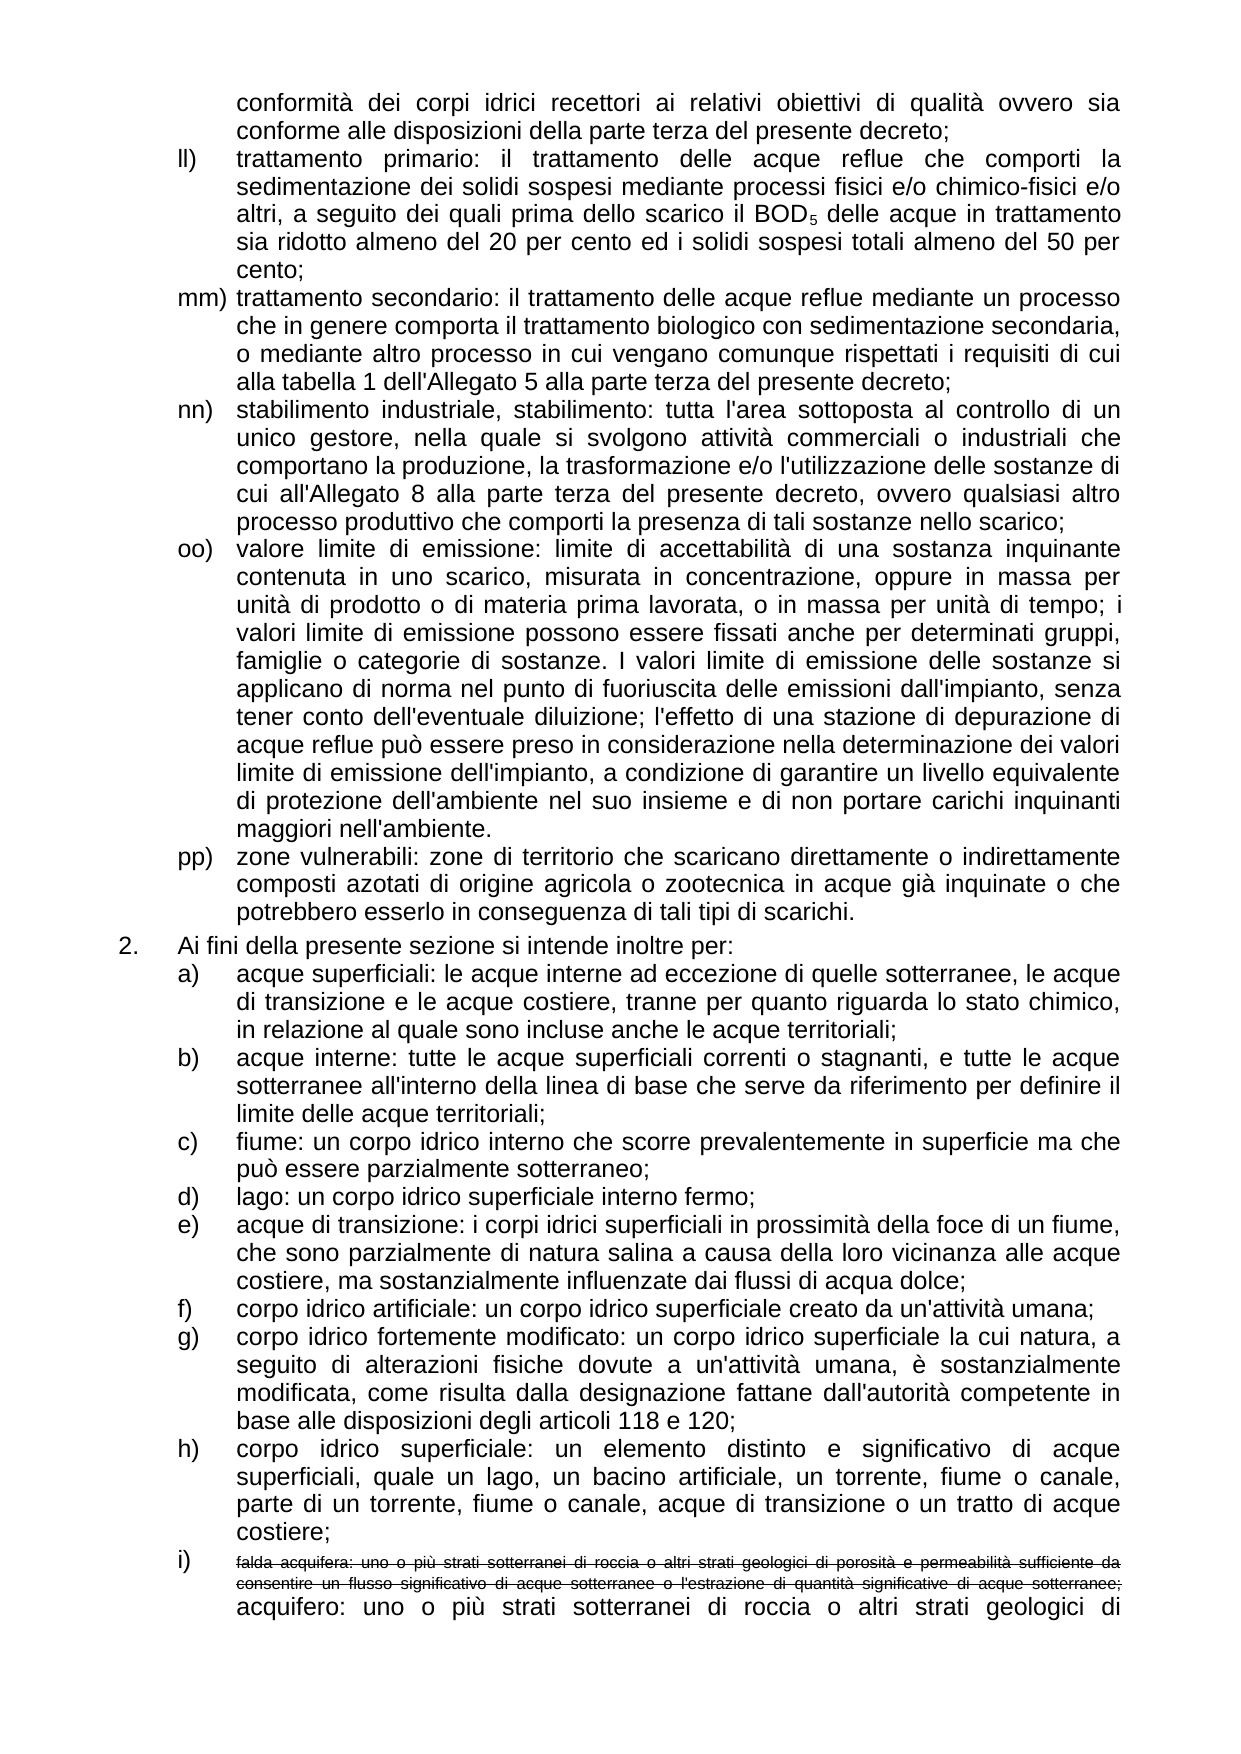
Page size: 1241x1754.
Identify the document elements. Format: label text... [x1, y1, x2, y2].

text pp) zone vulnerabili: zone di territorio che scaricano direttamente o indirettamente composti azotati di origine agricola o zootecnica in acque già inquinate o che potrebbero esserlo in conseguenza di tali tipi di scarichi. [177, 842, 1122, 926]
text ll) trattamento primario: il trattamento delle acque reflue che comporti la sedimentazione dei solidi sospesi mediante processi fisici e/o chimico-fisici e/o altri, a seguito dei quali prima dello scarico il BOD5 delle acque in trattamento sia ridotto almeno del 20 per cento ed i solidi sospesi totali almeno del 50 per cento; [177, 144, 1122, 284]
text f) corpo idrico artificiale: un corpo idrico superficiale creato da un'attività umana; [177, 1295, 1122, 1323]
text h) corpo idrico superficiale: un elemento distinto e significativo di acque superficiali, quale un lago, un bacino artificiale, un torrente, fiume o canale, parte di un torrente, fiume o canale, acque di transizione o un tratto di acque costiere; [177, 1434, 1122, 1546]
text conformità dei corpi idrici recettori ai relativi obiettivi di qualità ovvero sia conforme alle disposizioni della parte terza del presente decreto; [177, 88, 1122, 144]
text d) lago: un corpo idrico superficiale interno fermo; [177, 1183, 1122, 1211]
text 2. Ai fini della presente sezione si intende inoltre per: [118, 932, 1122, 960]
text mm) trattamento secondario: il trattamento delle acque reflue mediante un processo che in genere comporta il trattamento biologico con sedimentazione secondaria, o mediante altro processo in cui vengano comunque rispettati i requisiti di cui alla tabella 1 dell'Allegato 5 alla parte terza del presente decreto; [177, 284, 1122, 396]
text a) acque superficiali: le acque interne ad eccezione di quelle sotterranee, le acque di transizione e le acque costiere, tranne per quanto riguarda lo stato chimico, in relazione al quale sono incluse anche le acque territoriali; [177, 960, 1122, 1044]
text b) acque interne: tutte le acque superficiali correnti o stagnanti, e tutte le acque sotterranee all'interno della linea di base che serve da riferimento per definire il limite delle acque territoriali; [177, 1044, 1122, 1127]
text g) corpo idrico fortemente modificato: un corpo idrico superficiale la cui natura, a seguito di alterazioni fisiche dovute a un'attività umana, è sostanzialmente modificata, come risulta dalla designazione fattane dall'autorità competente in base alle disposizioni degli articoli 118 e 120; [177, 1323, 1122, 1434]
text e) acque di transizione: i corpi idrici superficiali in prossimità della foce di un fiume, che sono parzialmente di natura salina a causa della loro vicinanza alle acque costiere, ma sostanzialmente influenzate dai flussi di acqua dolce; [177, 1211, 1122, 1295]
text oo) valore limite di emissione: limite di accettabilità di una sostanza inquinante contenuta in uno scarico, misurata in concentrazione, oppure in massa per unità di prodotto o di materia prima lavorata, o in massa per unità di tempo; i valori limite di emissione possono essere fissati anche per determinati gruppi, famiglie o categorie di sostanze. I valori limite di emissione delle sostanze si applicano di norma nel punto di fuoriuscita delle emissioni dall'impianto, senza tener conto dell'eventuale diluizione; l'effetto di una stazione di depurazione di acque reflue può essere preso in considerazione nella determinazione dei valori limite di emissione dell'impianto, a condizione di garantire un livello equivalente di protezione dell'ambiente nel suo insieme e di non portare carichi inquinanti maggiori nell'ambiente. [177, 535, 1122, 842]
text i) falda acquifera: uno o più strati sotterranei di roccia o altri strati geologici di porosità e permeabilità sufficiente da consentire un flusso significativo di acque sotterranee o l'estrazione di quantità significative di acque sotterranee; acquifero: uno o più strati sotterranei di roccia o altri strati geologici di [177, 1546, 1122, 1621]
text nn) stabilimento industriale, stabilimento: tutta l'area sottoposta al controllo di un unico gestore, nella quale si svolgono attività commerciali o industriali che comportano la produzione, la trasformazione e/o l'utilizzazione delle sostanze di cui all'Allegato 8 alla parte terza del presente decreto, ovvero qualsiasi altro processo produttivo che comporti la presenza di tali sostanze nello scarico; [177, 396, 1122, 535]
text c) fiume: un corpo idrico interno che scorre prevalentemente in superficie ma che può essere parzialmente sotterraneo; [177, 1127, 1122, 1183]
